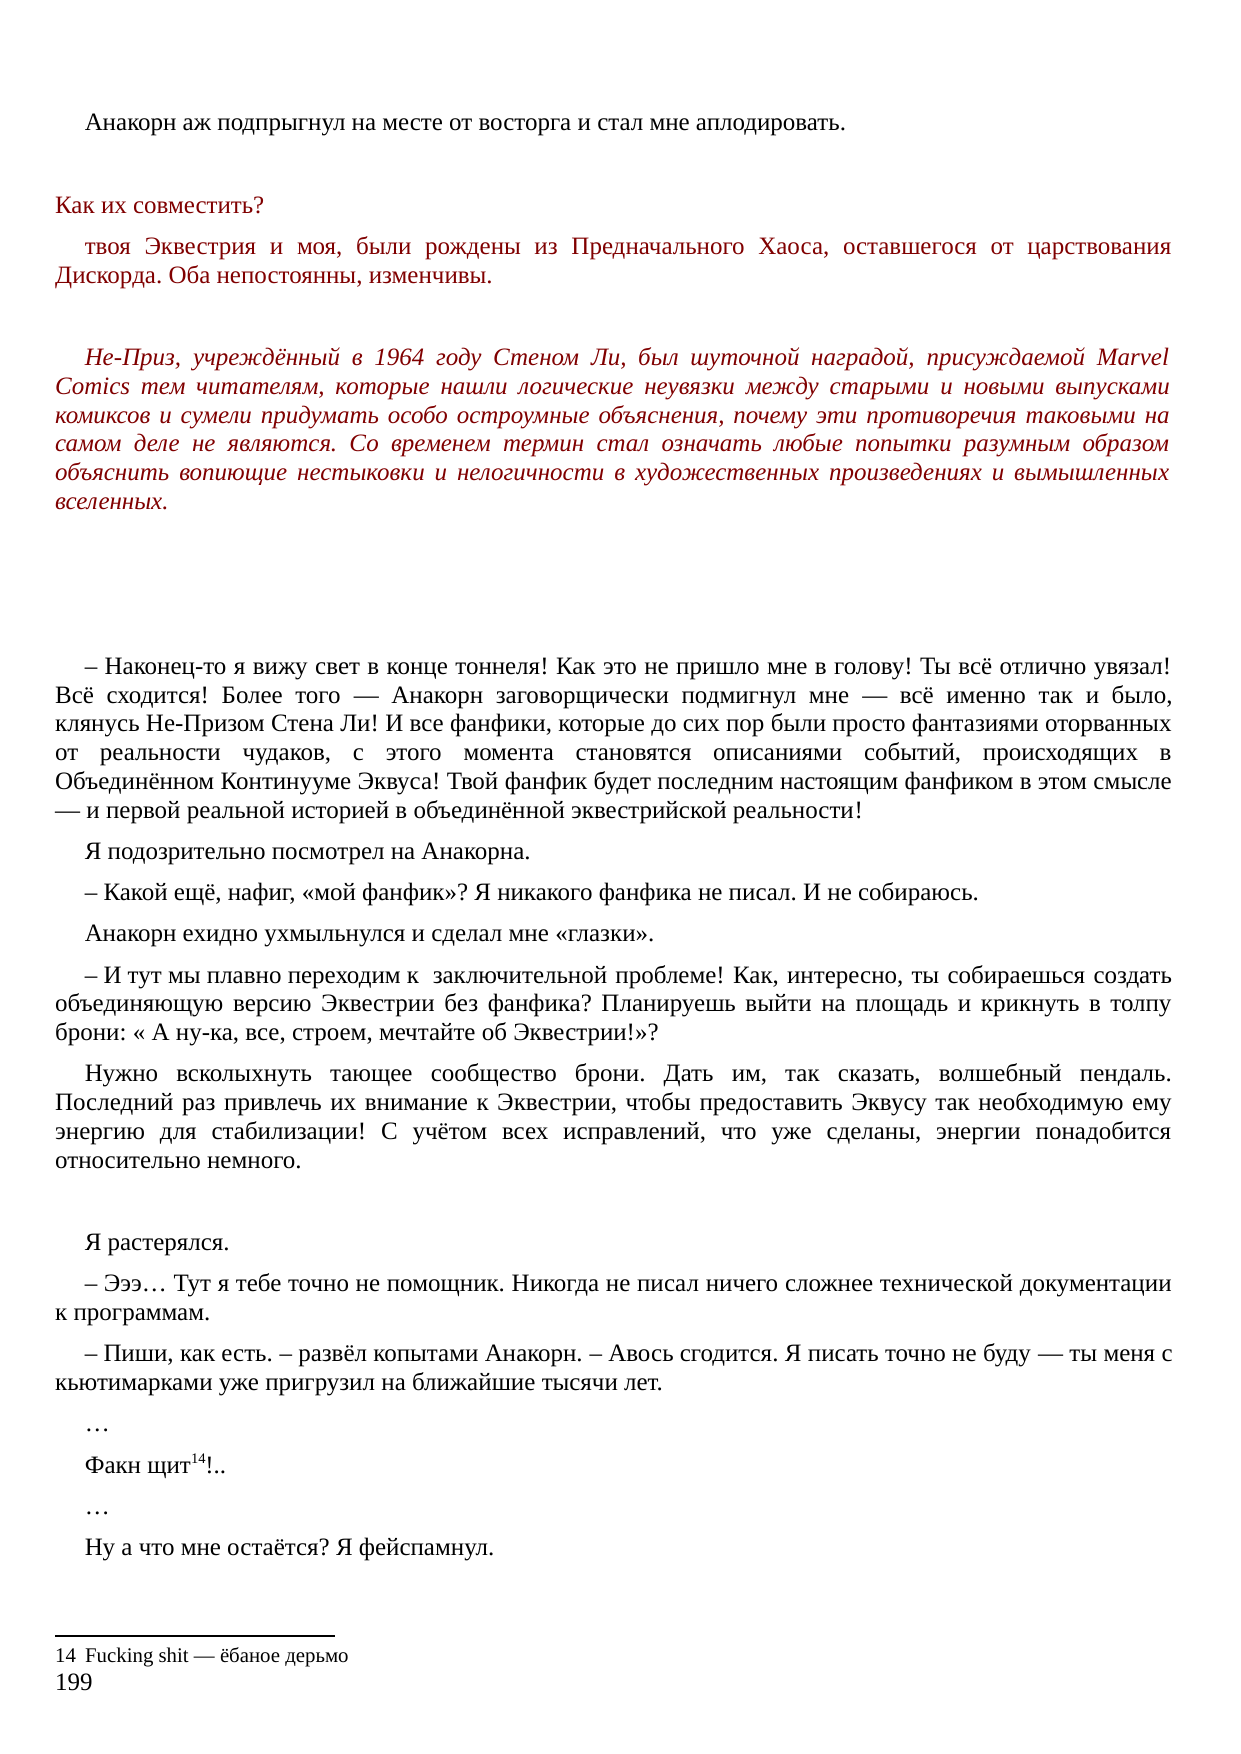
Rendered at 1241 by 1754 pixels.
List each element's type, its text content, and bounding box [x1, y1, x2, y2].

text Ну а что мне остаётся? Я фейспамнул. [55, 1532, 1173, 1561]
text Нужно всколыхнуть тающее сообщество брони. Дать им, так сказать, волшебный пендаль. Последний раз привлечь их внимание к Эквестрии, чтобы предоставить Эквусу так необходимую ему энергию для стабилизации! С учётом всех исправлений, что уже сделаны, энергии понадобится относительно немного. [55, 1058, 1173, 1173]
text – И тут мы плавно переходим к заключительной проблеме! Как, интересно, ты собираешься создать объединяющую версию Эквестрии без фанфика? Планируешь выйти на площадь и крикнуть в толпу брони: « А ну-ка, все, строем, мечтайте об Эквестрии!»? [55, 960, 1173, 1046]
text Я растерялся. [55, 1227, 1173, 1256]
text – Эээ… Тут я тебе точно не помощник. Никогда не писал ничего сложнее технической документации к программам. [55, 1268, 1173, 1326]
text – Пиши, как есть. – развёл копытами Анакорн. – Авось сгодится. Я писать точно не буду — ты меня с кьютимарками уже пригрузил на ближайшие тысячи лет. [55, 1338, 1173, 1396]
text Анакорн ехидно ухмыльнулся и сделал мне «глазки». [55, 918, 1173, 947]
text Факн щит!.. [55, 1450, 1173, 1478]
text Я подозрительно посмотрел на Анакорна. [55, 836, 1173, 865]
text – Наконец-то я вижу свет в конце тоннеля! Как это не пришло мне в голову! Ты всё отлично увязал! Всё сходится! Более того — Анакорн заговорщически подмигнул мне — всё именно так и было, клянусь Не-Призом Стена Ли! И все фанфики, которые до сих пор были просто фантазиями оторванных от реальности чудаков, с этого момента становятся описаниями событий, происходящих в Объединённом Континууме Эквуса! Твой фанфик будет последним настоящим фанфиком в этом смысле — и первой реальной историей в объединённой эквестрийской реальности! [55, 651, 1173, 823]
text – Какой ещё, нафиг, «мой фанфик»? Я никакого фанфика не писал. И не собираюсь. [55, 877, 1173, 906]
text Как их совместить? [55, 190, 1173, 218]
text … [55, 1491, 1173, 1520]
text … [55, 1408, 1173, 1437]
text твоя Эквестрия и моя, были рождены из Предначального Хаоса, оставшегося от царствования Дискорда. Оба непостоянны, изменчивы. [55, 231, 1173, 288]
text Анакорн аж подпрыгнул на месте от восторга и стал мне аплодировать. [55, 107, 1173, 136]
text Fucking shit — ёбаное дерьмо [55, 1642, 1173, 1667]
text Не-Приз, учреждённый в 1964 году Стеном Ли, был шуточной наградой, присуждаемой Marvel Comics тем читателям, которые нашли логические неувязки между старыми и новыми выпусками комиксов и сумели придумать особо остроумные объяснения, почему эти противоречия таковыми на самом деле не являются. Со временем термин стал означать любые попытки разумным образом объяснить вопиющие нестыковки и нелогичности в художественных произведениях и вымышленных вселенных. [55, 342, 1173, 515]
